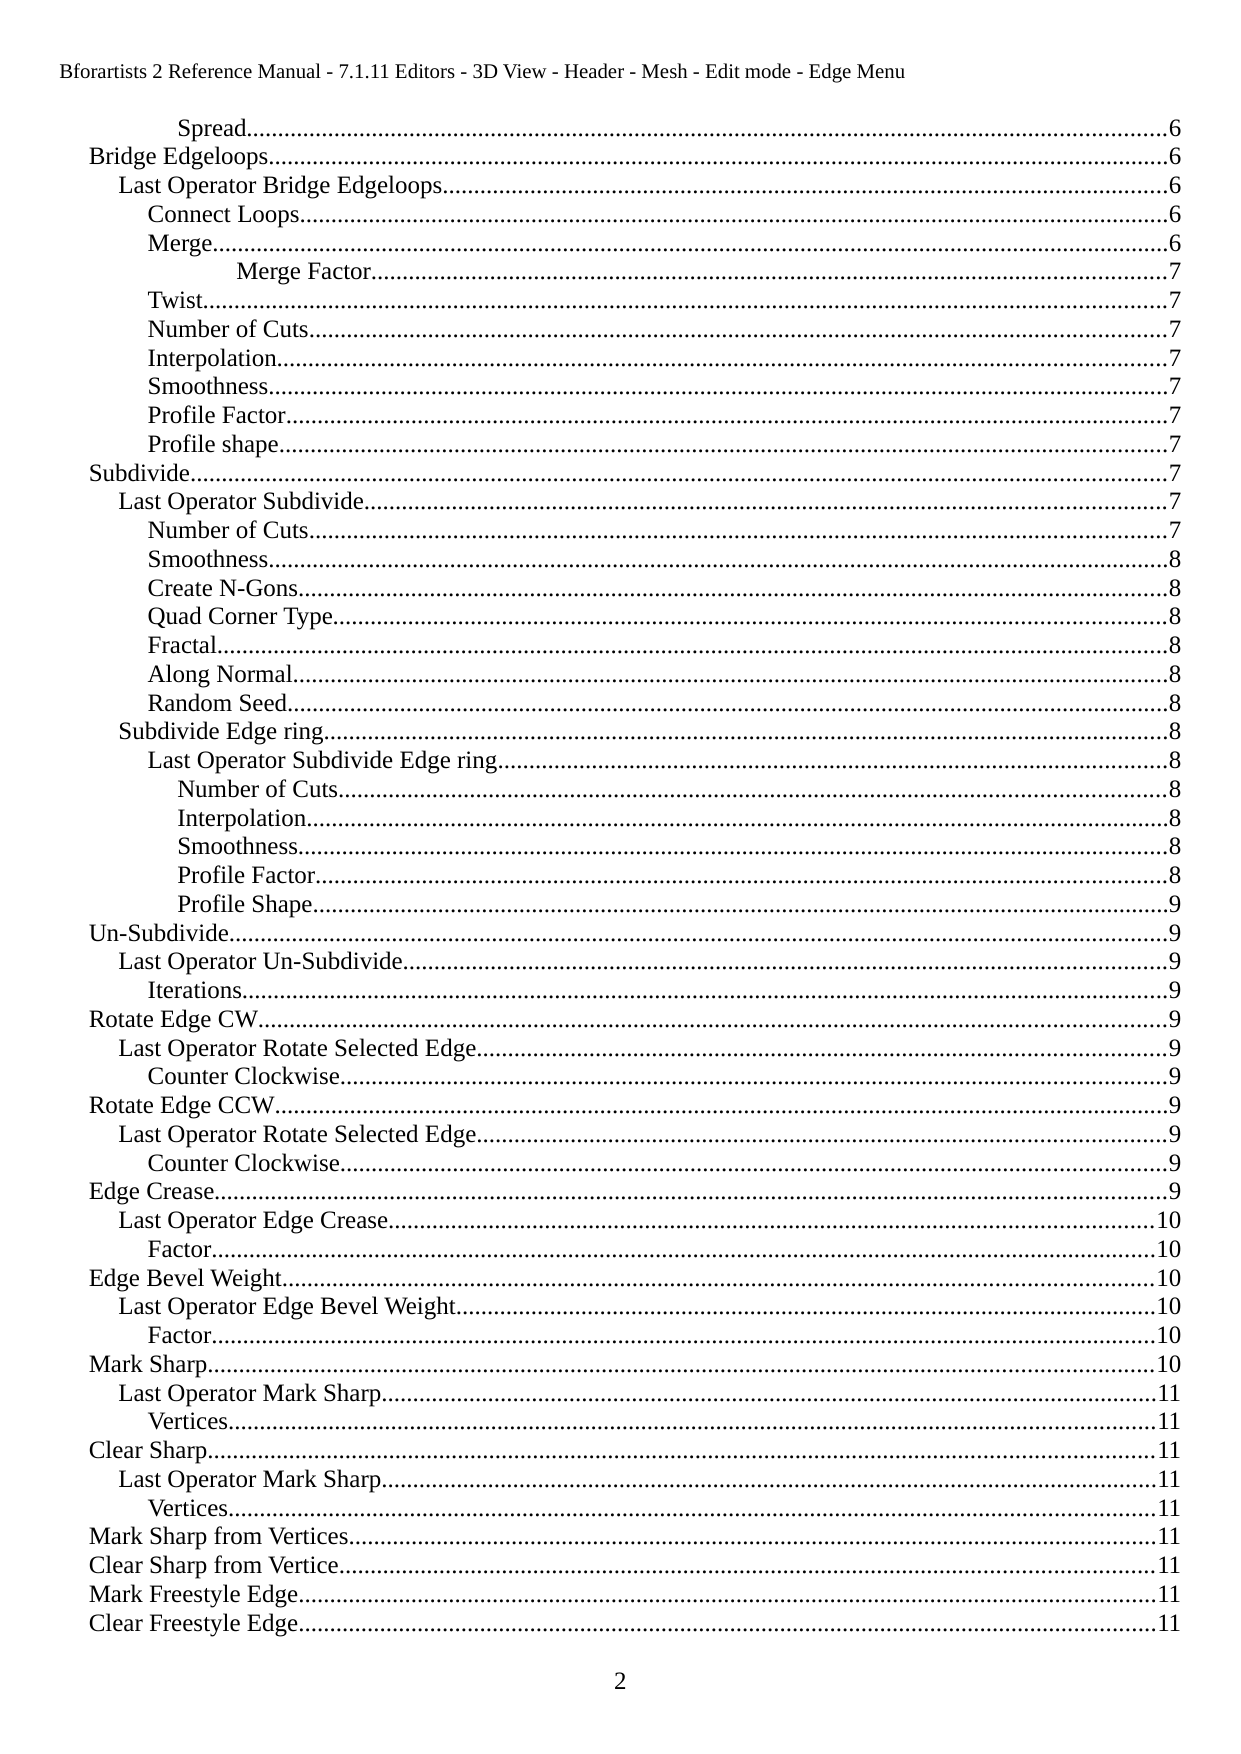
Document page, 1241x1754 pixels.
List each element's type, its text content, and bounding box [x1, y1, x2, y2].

text Vertices 11 [147, 1406, 1181, 1435]
text Number of Cuts 7 [147, 515, 1181, 544]
text Counter Clockwise 9 [147, 1148, 1181, 1176]
text Random Seed 8 [147, 688, 1181, 716]
text Factor 10 [147, 1234, 1181, 1263]
text Subdivide Edge ring 8 [118, 716, 1181, 745]
text Last Operator Edge Bevel Weight 10 [118, 1291, 1181, 1320]
text Mark Sharp from Vertices 11 [88, 1521, 1181, 1550]
text Spread 6 [177, 113, 1181, 141]
text Profile shape 7 [147, 429, 1181, 458]
text Last Operator Subdivide 7 [118, 486, 1181, 515]
text Fractal 8 [147, 630, 1181, 659]
text Twist 7 [147, 285, 1181, 314]
text Quad Corner Type 8 [147, 601, 1181, 630]
text Merge Factor 7 [236, 256, 1181, 285]
text Clear Freestyle Edge 11 [88, 1608, 1181, 1636]
text Rotate Edge CW 9 [88, 1004, 1181, 1033]
text Merge 6 [147, 228, 1181, 256]
text Interpolation 7 [147, 343, 1181, 371]
text Along Normal 8 [147, 659, 1181, 688]
text Profile Factor 8 [177, 860, 1181, 889]
text Last Operator Mark Sharp 11 [118, 1378, 1181, 1406]
text Bridge Edgeloops 6 [88, 141, 1181, 170]
text Counter Clockwise 9 [147, 1061, 1181, 1090]
text Last Operator Mark Sharp 11 [118, 1464, 1181, 1493]
text Mark Freestyle Edge 11 [88, 1579, 1181, 1608]
text Profile Factor 7 [147, 400, 1181, 429]
text Vertices 11 [147, 1493, 1181, 1521]
text Last Operator Un-Subdivide 9 [118, 946, 1181, 975]
text Last Operator Edge Crease 10 [118, 1205, 1181, 1234]
text Last Operator Rotate Selected Edge 9 [118, 1033, 1181, 1061]
text Un-Subdivide 9 [88, 918, 1181, 946]
text Last Operator Bridge Edgeloops 6 [118, 170, 1181, 199]
text Connect Loops 6 [147, 199, 1181, 228]
text Mark Sharp 10 [88, 1349, 1181, 1378]
text Edge Bevel Weight 10 [88, 1263, 1181, 1291]
text Subdivide 7 [88, 458, 1181, 486]
text Factor 10 [147, 1320, 1181, 1349]
text Smoothness 8 [147, 544, 1181, 573]
text Profile Shape 9 [177, 889, 1181, 918]
text Edge Crease 9 [88, 1176, 1181, 1205]
text Number of Cuts 7 [147, 314, 1181, 343]
text Interpolation 8 [177, 803, 1181, 831]
text Last Operator Rotate Selected Edge 9 [118, 1119, 1181, 1148]
text Number of Cuts 8 [177, 774, 1181, 803]
text Rotate Edge CCW 9 [88, 1090, 1181, 1119]
text Smoothness 8 [177, 831, 1181, 860]
text Clear Sharp 11 [88, 1435, 1181, 1464]
text Last Operator Subdivide Edge ring 8 [147, 745, 1181, 774]
text Clear Sharp from Vertice 11 [88, 1550, 1181, 1579]
text Create N-Gons 8 [147, 573, 1181, 601]
text Iterations 9 [147, 975, 1181, 1004]
text Smoothness 7 [147, 371, 1181, 400]
